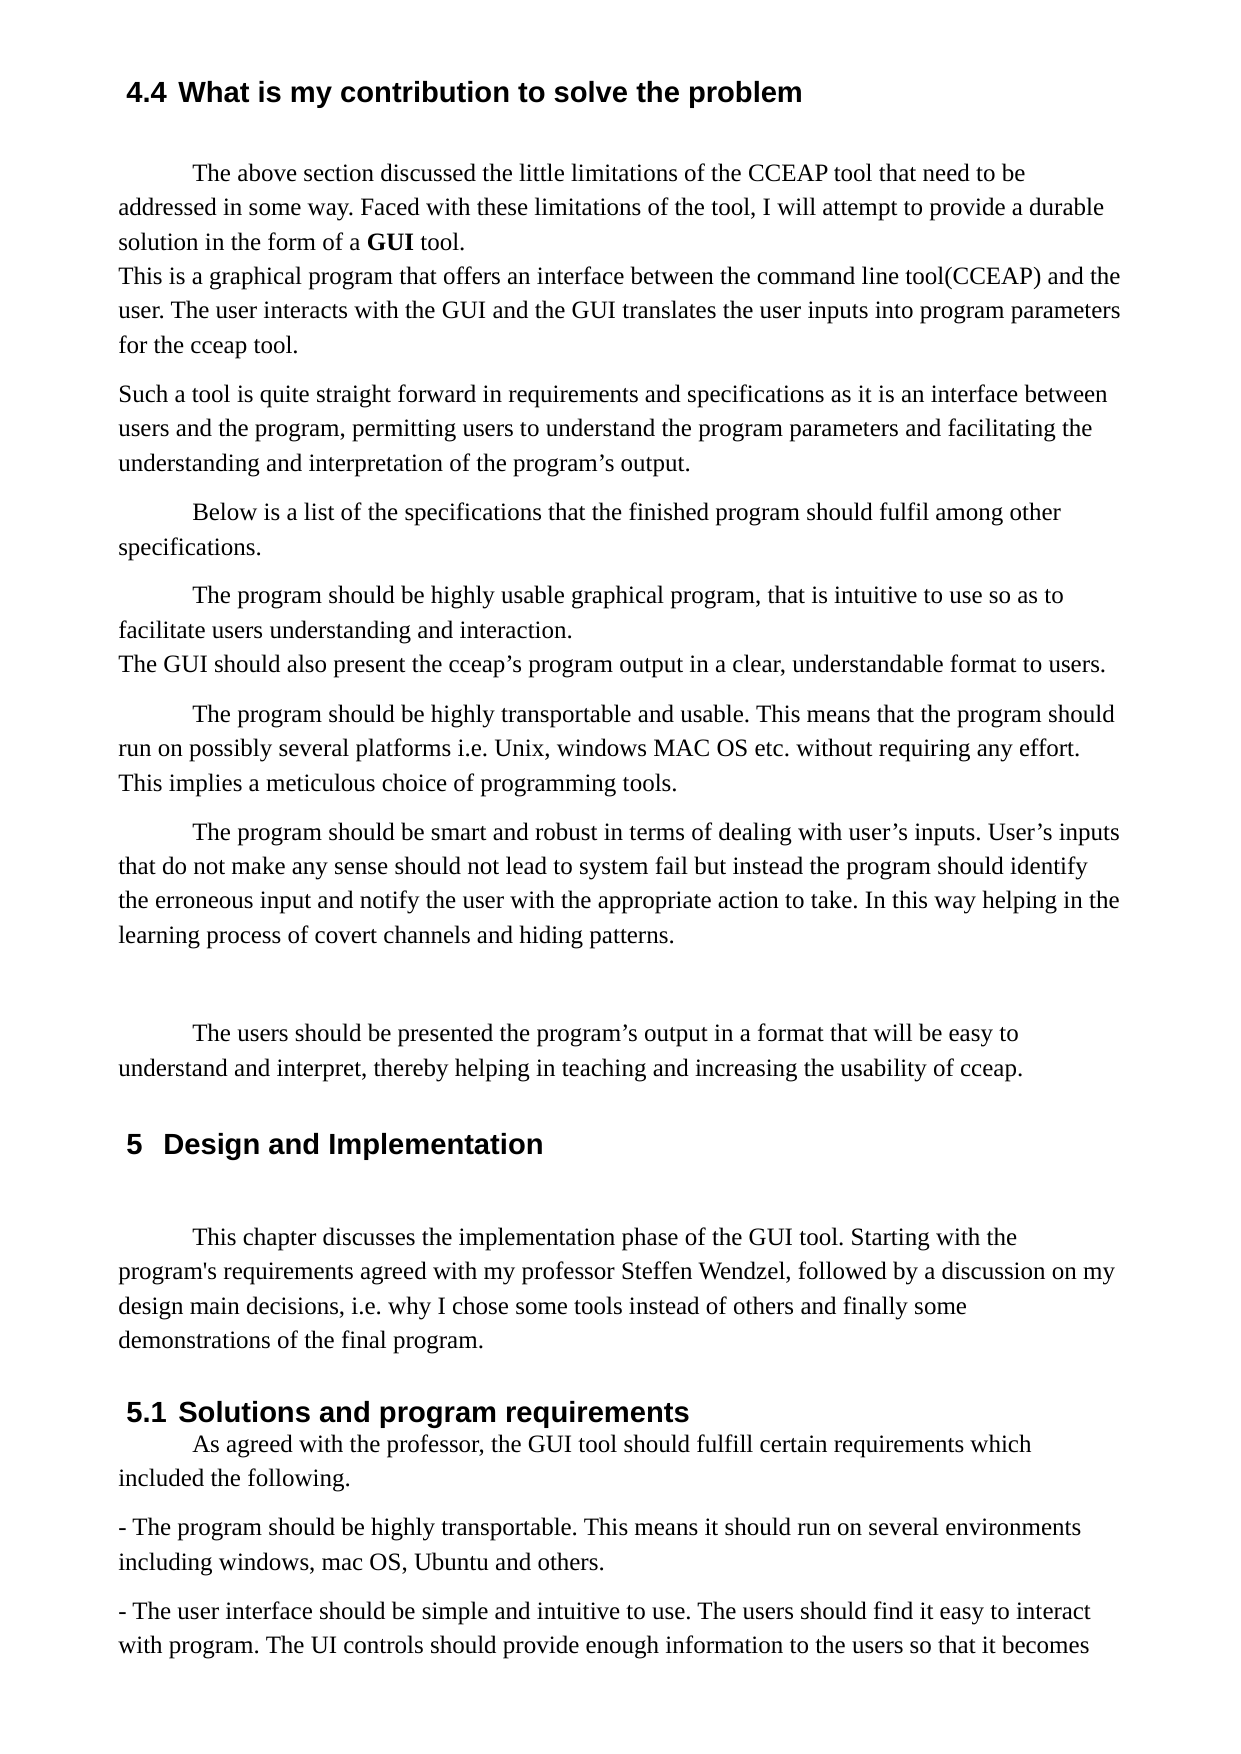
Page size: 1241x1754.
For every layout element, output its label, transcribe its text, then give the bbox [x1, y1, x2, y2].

text The above section discussed the little limitations of the CCEAP tool that need to be addressed in some way. Faced with these limitations of the tool, I will attempt to provide a durable solution in the form of a GUI tool. This is a graphical program that offers an interface between the command line tool(CCEAP) and the user. The user interacts with the GUI and the GUI translates the user inputs into program parameters for the cceap tool. [118, 158, 1122, 359]
text The program should be smart and robust in terms of dealing with user’s inputs. User’s inputs that do not make any sense should not lead to system fail but instead the program should identify the erroneous input and notify the user with the appropriate action to take. In this way helping in the learning process of covert channels and hiding patterns. [118, 817, 1122, 949]
subtitle Design and Implementation [118, 1127, 1122, 1160]
text Such a tool is quite straight forward in requirements and specifications as it is an interface between users and the program, permitting users to understand the program parameters and facilitating the understanding and interpretation of the program’s output. [118, 379, 1122, 477]
text Below is a list of the specifications that the finished program should fulfil among other specifications. [118, 497, 1122, 560]
subtitle What is my contribution to solve the problem [118, 75, 1122, 108]
text The users should be presented the program’s output in a format that will be easy to understand and interpret, thereby helping in teaching and increasing the usability of cceap. [118, 1018, 1122, 1081]
subtitle Solutions and program requirements [118, 1395, 1122, 1429]
text As agreed with the professor, the GUI tool should fulfill certain requirements which included the following. [118, 1429, 1122, 1492]
text - The user interface should be simple and intuitive to use. The users should find it easy to interact with program. The UI controls should provide enough information to the users so that it becomes [118, 1596, 1122, 1659]
text The program should be highly transportable and usable. This means that the program should run on possibly several platforms i.e. Unix, windows MAC OS etc. without requiring any effort. This implies a meticulous choice of programming tools. [118, 699, 1122, 796]
text The program should be highly usable graphical program, that is intuitive to use so as to facilitate users understanding and interaction. The GUI should also present the cceap’s program output in a clear, understandable format to users. [118, 581, 1122, 678]
text This chapter discusses the implementation phase of the GUI tool. Starting with the program's requirements agreed with my professor Steffen Wendzel, followed by a discussion on my design main decisions, i.e. why I chose some tools instead of others and finally some demonstrations of the final program. [118, 1222, 1122, 1354]
text - The program should be highly transportable. This means it should run on several environments including windows, mac OS, Ubuntu and others. [118, 1512, 1122, 1576]
